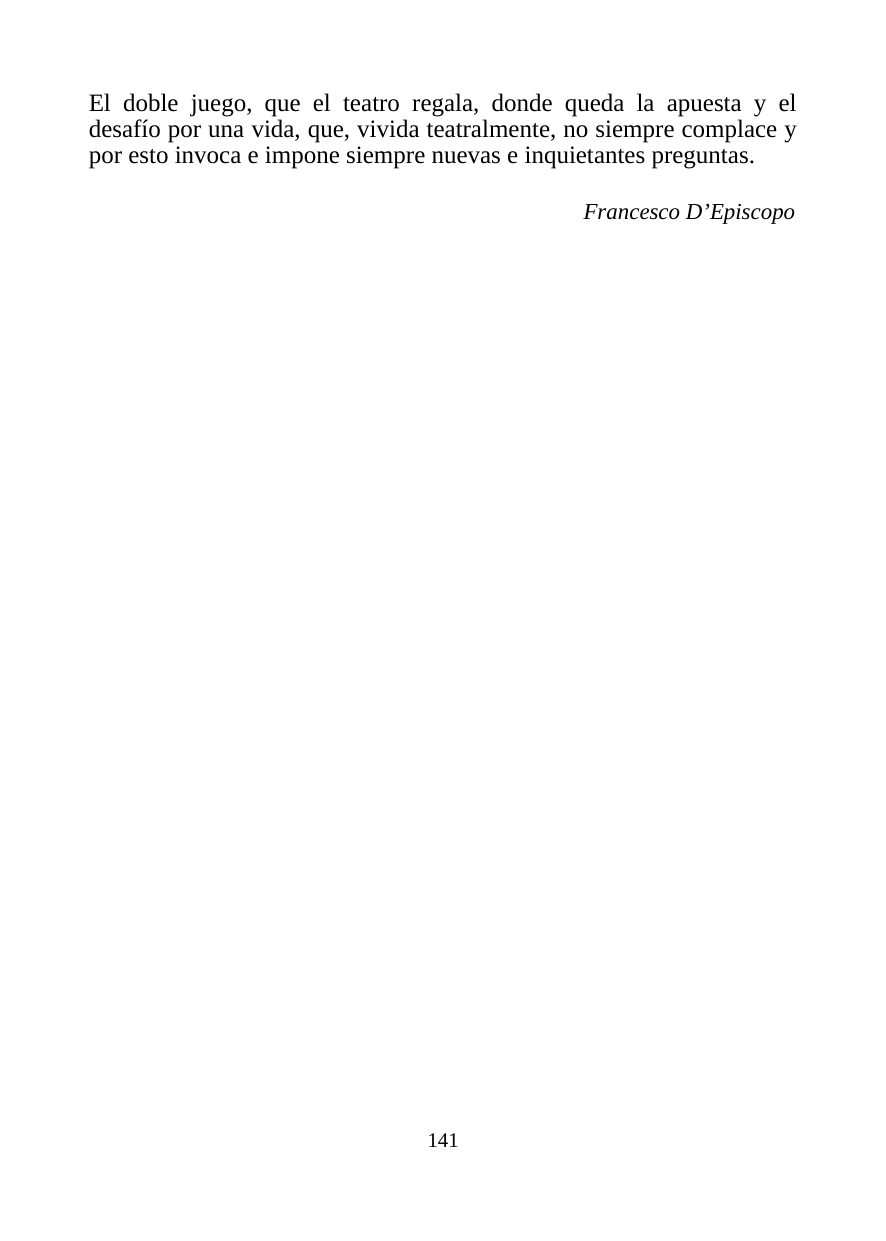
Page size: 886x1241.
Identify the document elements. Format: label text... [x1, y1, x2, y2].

text Francesco D’Episcopo [88, 198, 797, 224]
text El doble juego, que el teatro regala, donde queda la apuesta y el desafío por una vida, que, vivida teatralmente, no siempre complace y por esto invoca e impone siempre nuevas e inquietantes preguntas. [88, 88, 797, 169]
